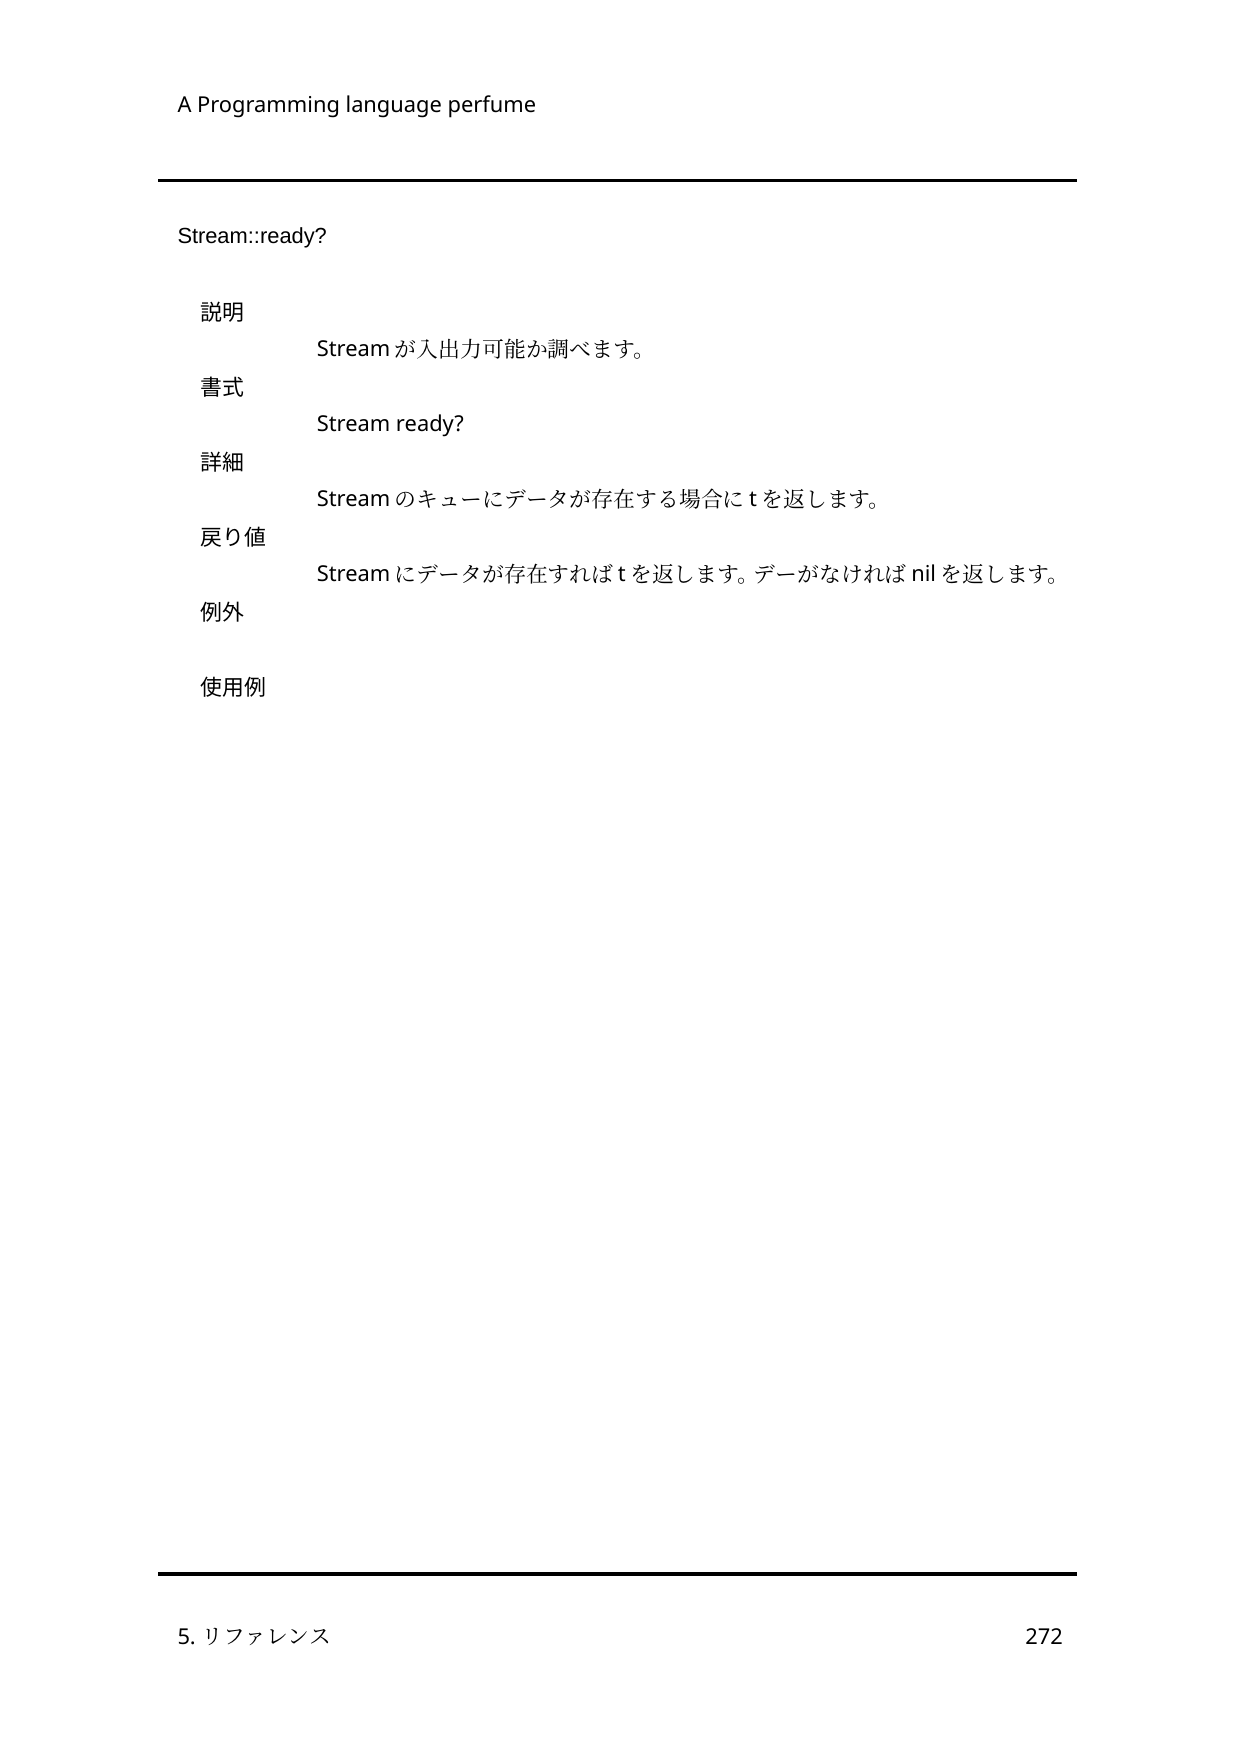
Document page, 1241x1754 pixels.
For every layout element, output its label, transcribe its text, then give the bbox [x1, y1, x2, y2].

table_cell [317, 592, 1063, 667]
table_cell 詳細 [200, 442, 317, 517]
table_header 説明 [200, 292, 317, 367]
table_cell Stream ready? [317, 367, 1063, 442]
table_cell Streamのキューにデータが存在する場合にtを返します。 [317, 442, 1063, 517]
subtitle Stream::ready? [177, 217, 1063, 254]
table_cell Streamにデータが存在すればtを返します。デーがなければnilを返します。 [317, 517, 1063, 592]
table_cell [317, 667, 1063, 742]
table_cell 書式 [200, 367, 317, 442]
table_header Streamが入出力可能か調べます。 [317, 292, 1063, 367]
table_cell 使用例 [200, 667, 317, 742]
table_cell 例外 [200, 592, 317, 667]
table_cell 戻り値 [200, 517, 317, 592]
